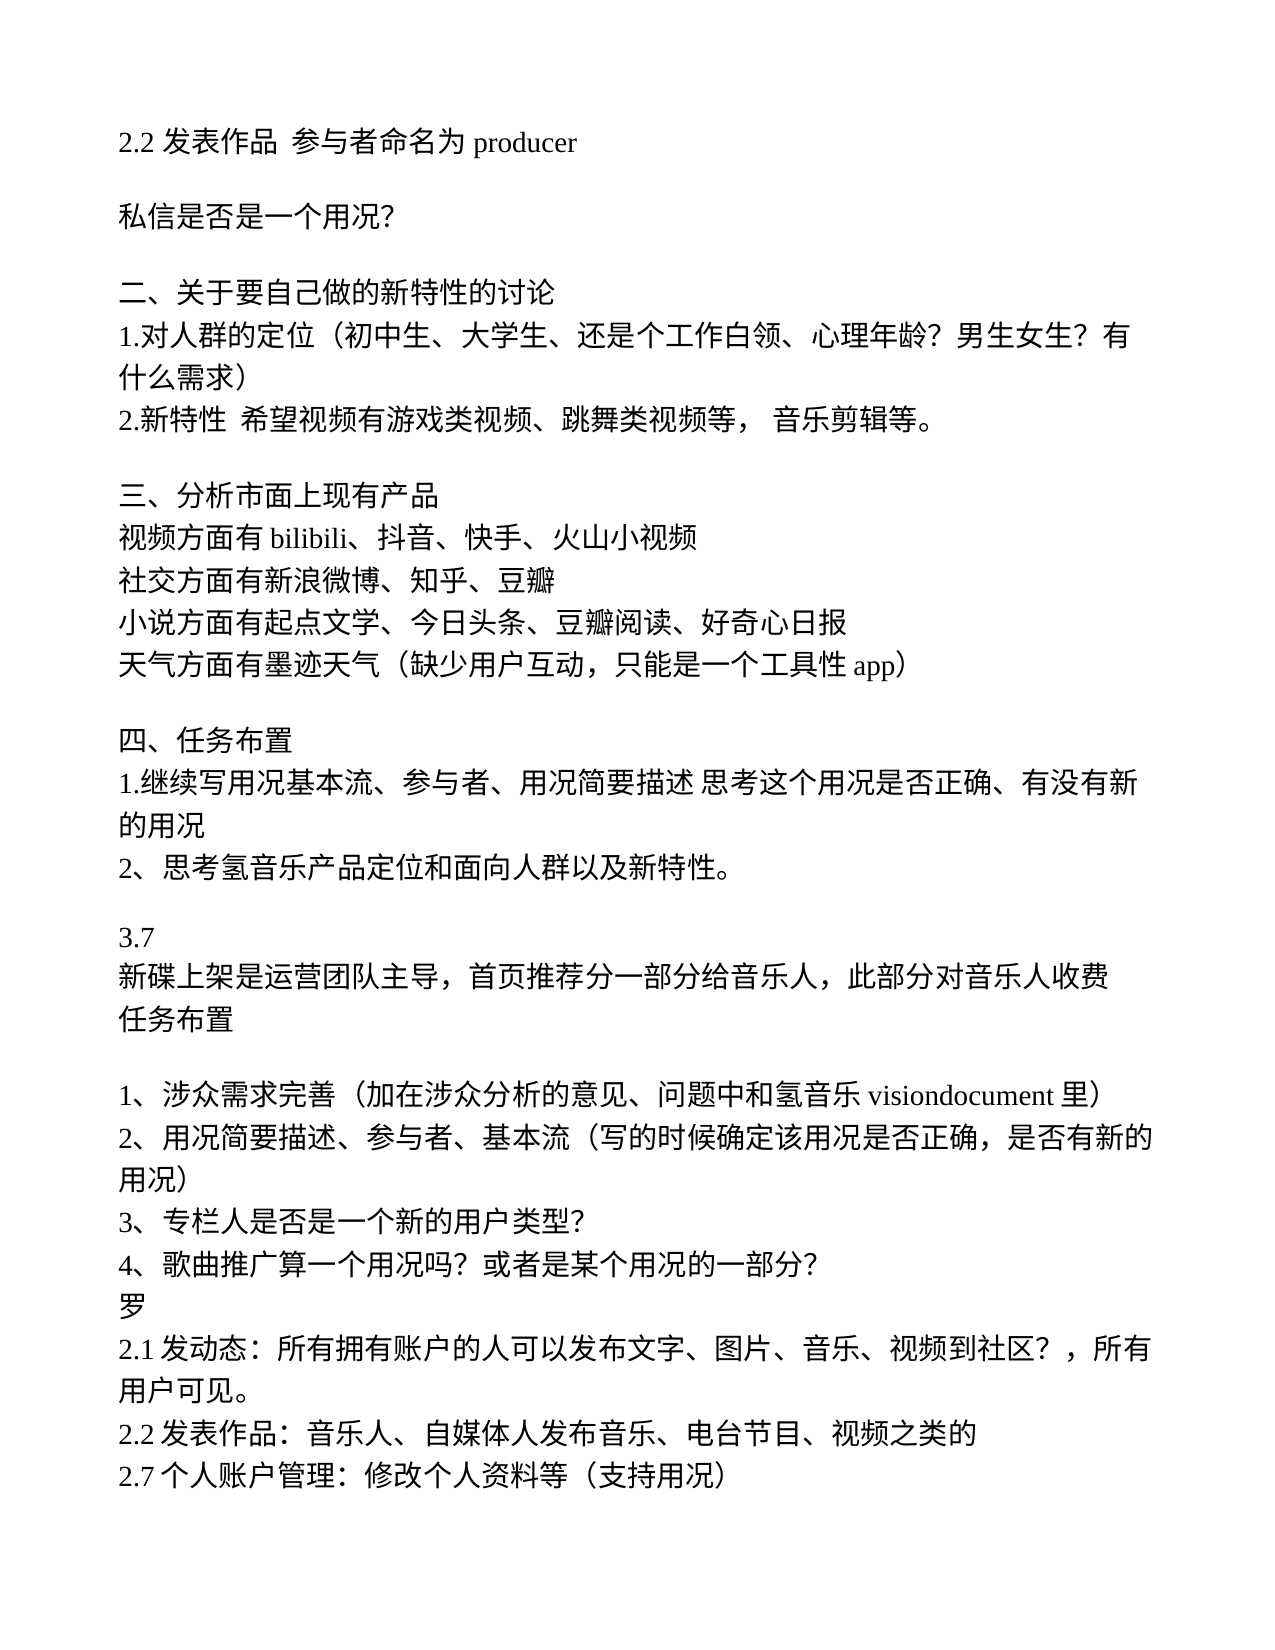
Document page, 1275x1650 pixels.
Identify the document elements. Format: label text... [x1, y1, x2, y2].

text 任务布置 [118, 996, 1157, 1038]
text 三、分析市面上现有产品 [118, 472, 1157, 515]
text 3、专栏人是否是一个新的用户类型？ [118, 1199, 1157, 1241]
text 2.1发动态：所有拥有账户的人可以发布文字、图片、音乐、视频到社区？，所有用户可见。 [118, 1326, 1157, 1410]
text 私信是否是一个用况？ [118, 194, 1157, 236]
text 视频方面有bilibili、抖音、快手、火山小视频 [118, 515, 1157, 557]
text 2.2发表作品：音乐人、自媒体人发布音乐、电台节目、视频之类的 [118, 1410, 1157, 1452]
text 2.新特性 希望视频有游戏类视频、跳舞类视频等， 音乐剪辑等。 [118, 397, 1157, 439]
text 新碟上架是运营团队主导，首页推荐分一部分给音乐人，此部分对音乐人收费 [118, 954, 1157, 996]
text 四、任务布置 [118, 717, 1157, 760]
text 小说方面有起点文学、今日头条、豆瓣阅读、好奇心日报 [118, 599, 1157, 642]
text 2.7个人账户管理：修改个人资料等（支持用况） [118, 1452, 1157, 1495]
text 罗 [118, 1283, 1157, 1326]
text 2、用况简要描述、参与者、基本流（写的时候确定该用况是否正确，是否有新的用况） [118, 1114, 1157, 1199]
text 2、思考氢音乐产品定位和面向人群以及新特性。 [118, 844, 1157, 887]
text 2.2 发表作品 参与者命名为 producer [118, 118, 1157, 160]
text 天气方面有墨迹天气（缺少用户互动，只能是一个工具性app） [118, 642, 1157, 684]
text 4、歌曲推广算一个用况吗？或者是某个用况的一部分？ [118, 1241, 1157, 1283]
text 二、关于要自己做的新特性的讨论 [118, 270, 1157, 312]
text 3.7 [118, 920, 1157, 954]
text 1.对人群的定位（初中生、大学生、还是个工作白领、心理年龄？男生女生？有什么需求） [118, 312, 1157, 397]
text 1.继续写用况基本流、参与者、用况简要描述 思考这个用况是否正确、有没有新的用况 [118, 760, 1157, 844]
text 社交方面有新浪微博、知乎、豆瓣 [118, 557, 1157, 599]
text 1、涉众需求完善（加在涉众分析的意见、问题中和氢音乐visiondocument里） [118, 1072, 1157, 1114]
